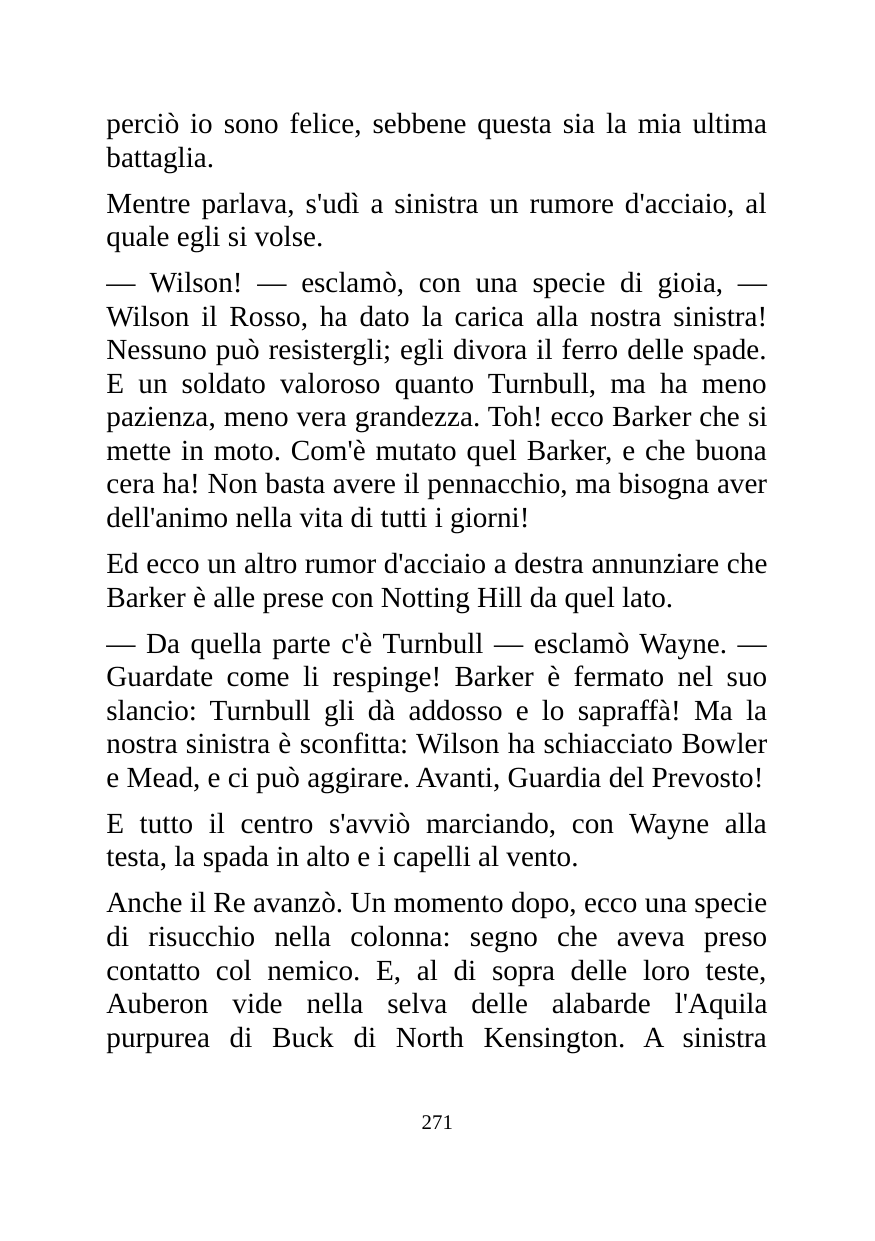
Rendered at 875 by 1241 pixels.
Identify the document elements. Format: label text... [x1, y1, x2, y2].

text — Da quella parte c'è Turnbull — esclamò Wayne. — Guardate come li respinge! Barker è fermato nel suo slancio: Turnbull gli dà addosso e lo sapraffà! Ma la nostra sinistra è sconfitta: Wilson ha schiacciato Bowler e Mead, e ci può aggirare. Avanti, Guardia del Prevosto! [106, 626, 768, 793]
text Mentre parlava, s'udì a sinistra un rumore d'acciaio, al quale egli si volse. [106, 186, 768, 253]
text perciò io sono felice, sebbene questa sia la mia ultima battaglia. [106, 106, 768, 173]
text — Wilson! — esclamò, con una specie di gioia, — Wilson il Rosso, ha dato la carica alla nostra sinistra! Nessuno può resistergli; egli divora il ferro delle spade. E un soldato valoroso quanto Turnbull, ma ha meno pazienza, meno vera grandezza. Toh! ecco Barker che si mette in moto. Com'è mutato quel Barker, e che buona cera ha! Non basta avere il pennacchio, ma bisogna aver dell'animo nella vita di tutti i giorni! [106, 265, 768, 534]
text Anche il Re avanzò. Un momento dopo, ecco una specie di risucchio nella colonna: segno che aveva preso contatto col nemico. E, al di sopra delle loro teste, Auberon vide nella selva delle alabarde l'Aquila purpurea di Buck di North Kensington. A sinistra [106, 886, 768, 1053]
text E tutto il centro s'avviò marciando, con Wayne alla testa, la spada in alto e i capelli al vento. [106, 806, 768, 873]
text Ed ecco un altro rumor d'acciaio a destra annunziare che Barker è alle prese con Notting Hill da quel lato. [106, 546, 768, 613]
